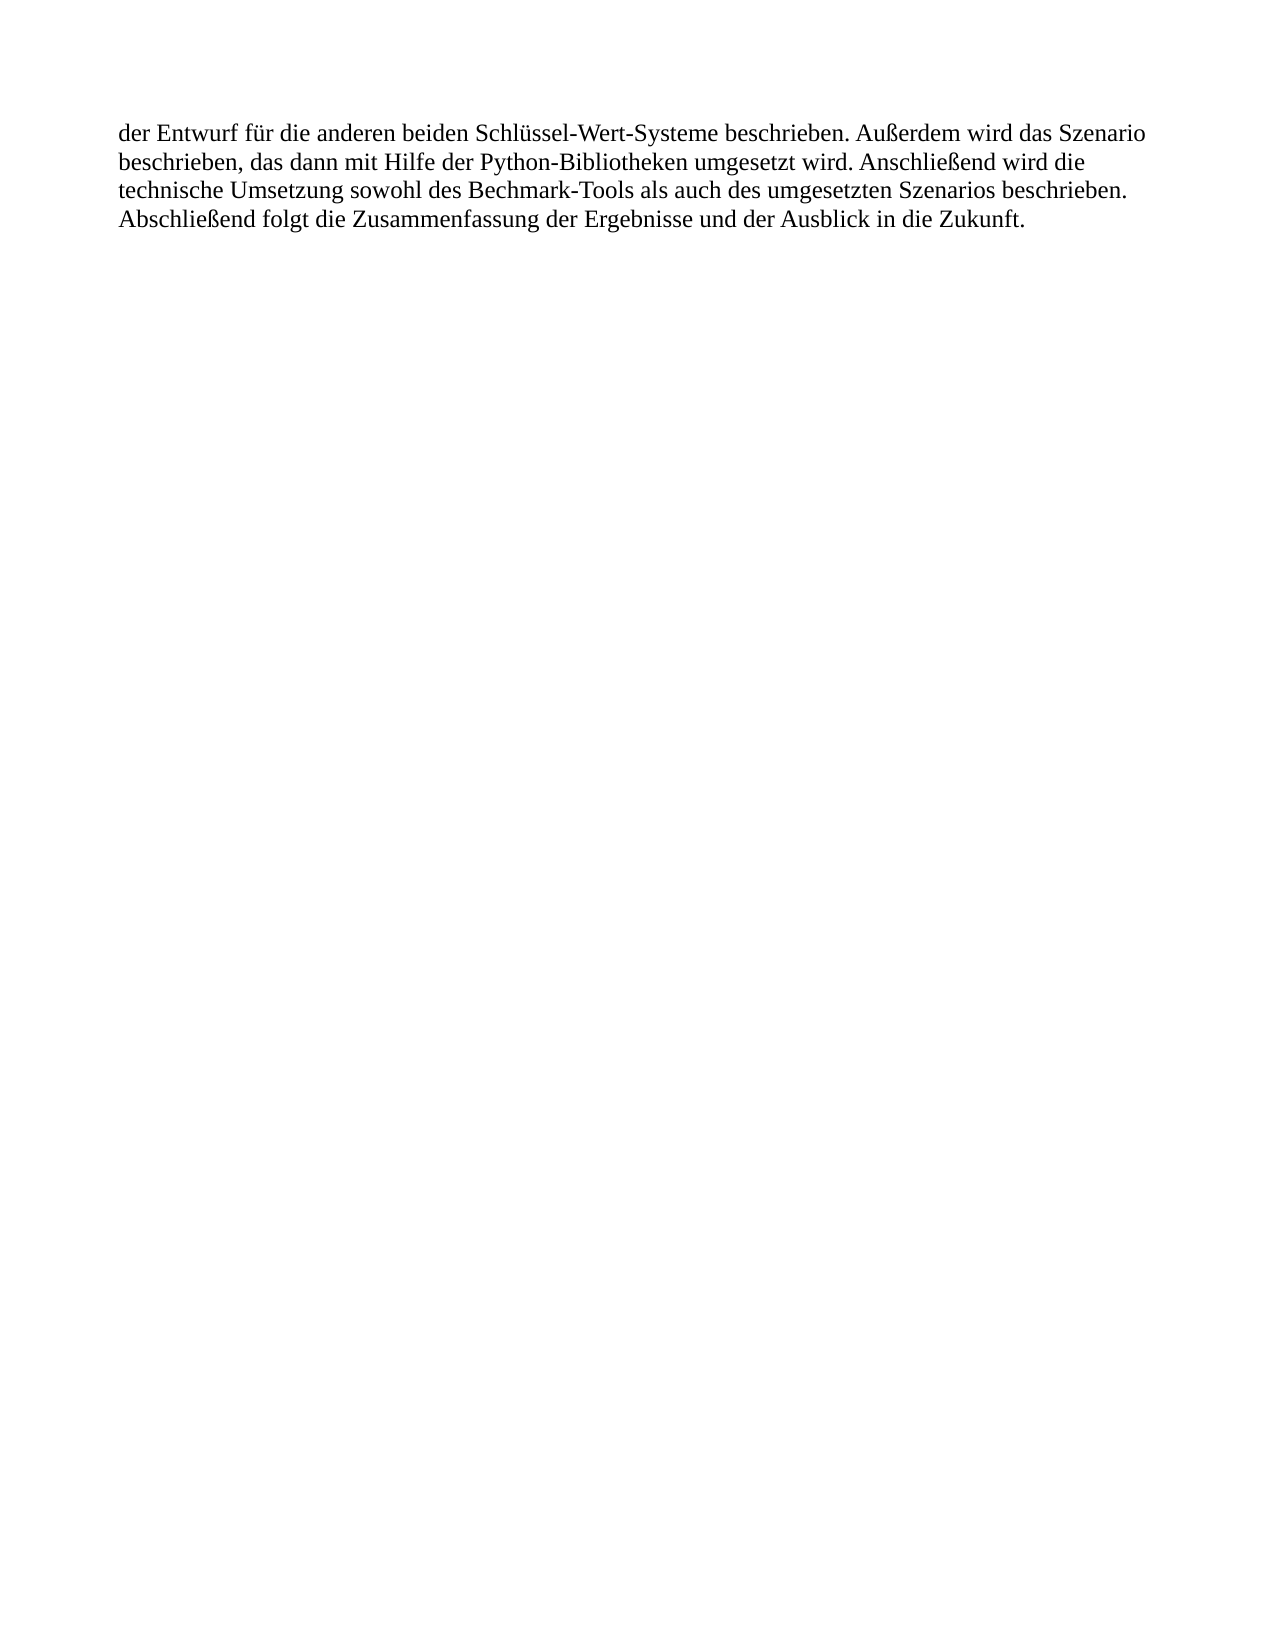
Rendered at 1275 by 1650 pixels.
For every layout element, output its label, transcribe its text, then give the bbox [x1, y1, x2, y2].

text der Entwurf für die anderen beiden Schlüssel-Wert-Systeme beschrieben. Außerdem wird das Szenario beschrieben, das dann mit Hilfe der Python-Bibliotheken umgesetzt wird. Anschließend wird die technische Umsetzung sowohl des Bechmark-Tools als auch des umgesetzten Szenarios beschrieben. Abschließend folgt die Zusammenfassung der Ergebnisse und der Ausblick in die Zukunft. [118, 118, 1157, 233]
